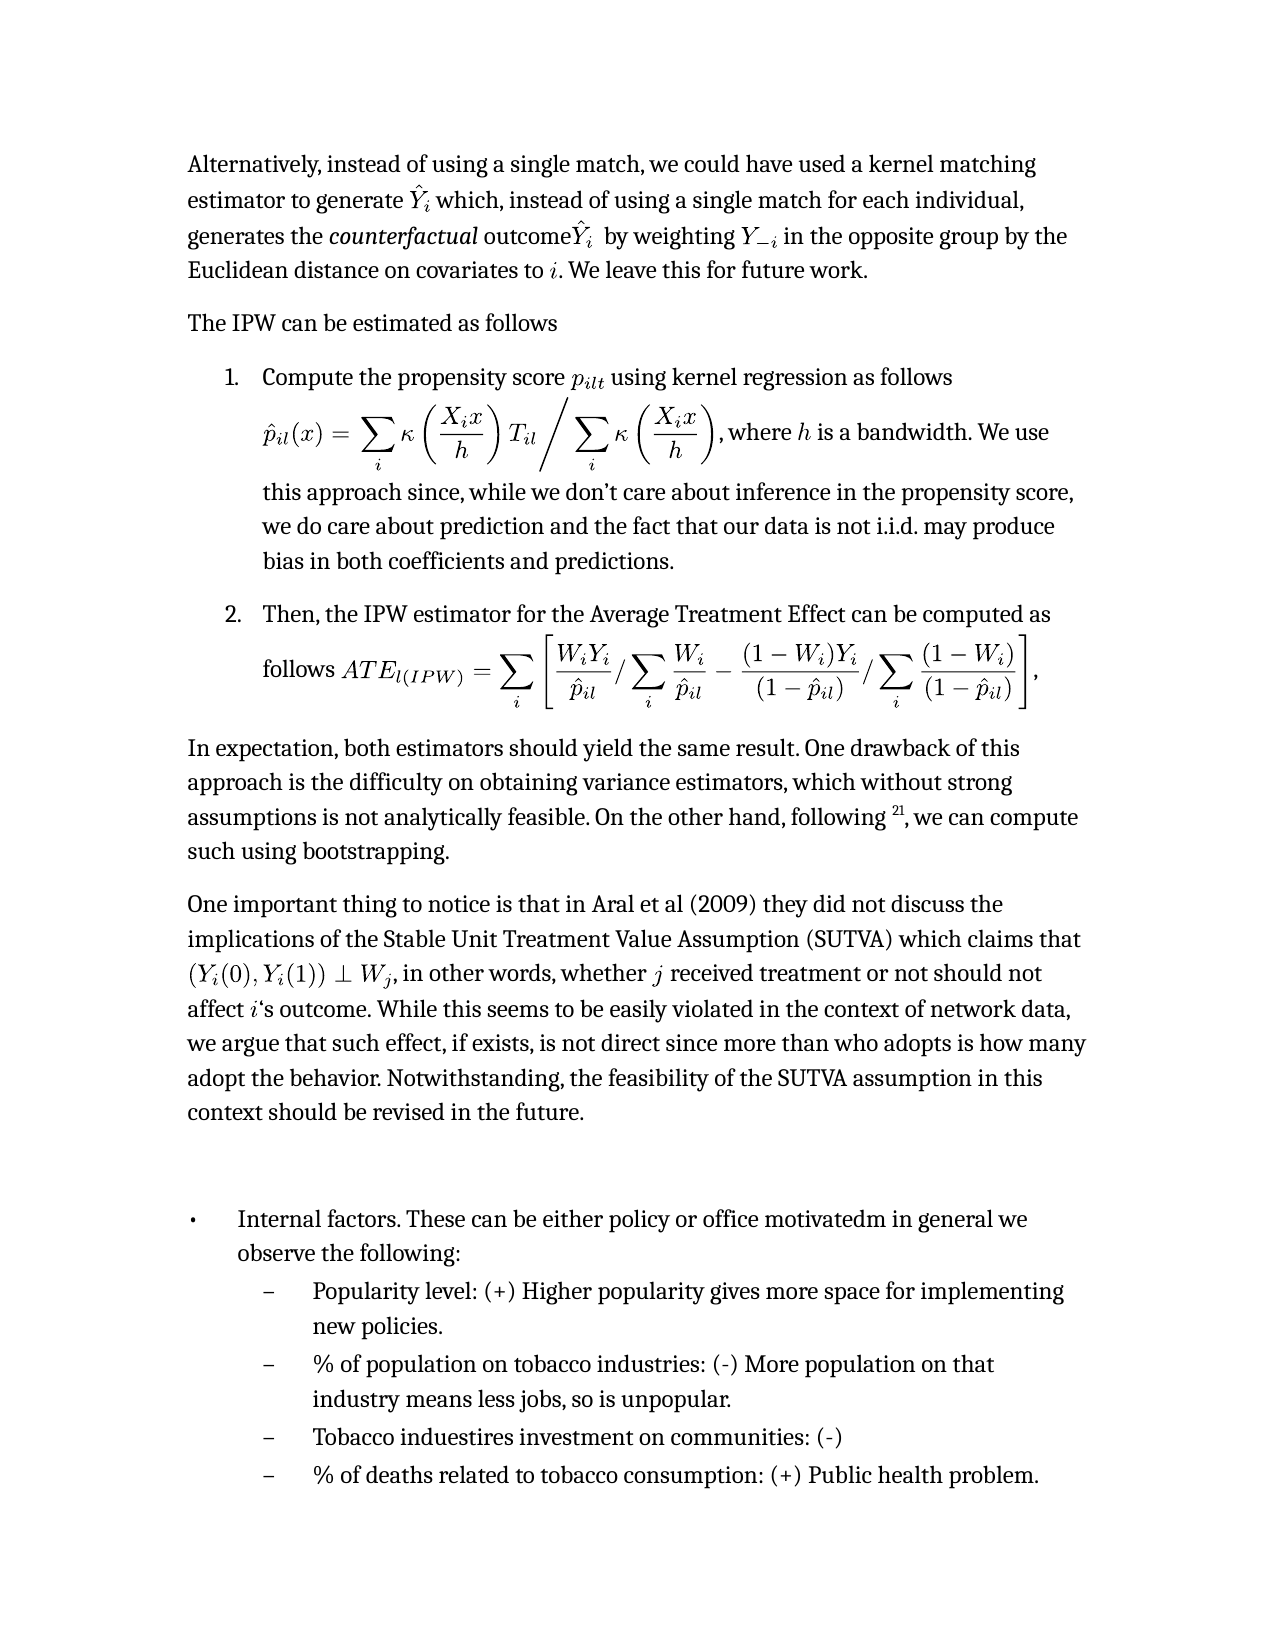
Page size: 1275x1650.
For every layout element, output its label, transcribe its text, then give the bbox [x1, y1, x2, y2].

list % of population on tobacco industries: (-) More population on that industry means less jobs, so is unpopular. [262, 1350, 1087, 1413]
list Tobacco induestires investment on communities: (-) [262, 1423, 1087, 1451]
list Compute the propensity score using kernel regression as follows , where is a bandwidth. We use this approach since, while we don’t care about inference in the propensity score, we do care about prediction and the fact that our data is not i.i.d. may produce bias in both coefficients and predictions. [225, 363, 1087, 575]
text One important thing to notice is that in Aral et al (2009) they did not discuss the implications of the Stable Unit Treatment Value Assumption (SUTVA) which claims that , in other words, whether received treatment or not should not affect ‘s outcome. While this seems to be easily violated in the context of network data, we argue that such effect, if exists, is not direct since more than who adopts is how many adopt the behavior. Notwithstanding, the feasibility of the SUTVA assumption in this context should be revised in the future. [187, 890, 1087, 1127]
list Popularity level: (+) Higher popularity gives more space for implementing new policies. [262, 1277, 1087, 1341]
list Internal factors. These can be either policy or office motivatedm in general we observe the following: [187, 1204, 1087, 1268]
list % of deaths related to tobacco consumption: (+) Public health problem. [262, 1461, 1087, 1490]
text The IPW can be estimated as follows [187, 309, 1087, 338]
text Alternatively, instead of using a single match, we could have used a kernel matching estimator to generate which, instead of using a single match for each individual, generates the counterfactual outcome by weighting in the opposite group by the Euclidean distance on covariates to . We leave this for future work. [187, 150, 1087, 285]
text In expectation, both estimators should yield the same result. One drawback of this approach is the difficulty on obtaining variance estimators, which without strong assumptions is not analytically feasible. On the other hand, following 21⁠, we can compute such using bootstrapping. [187, 734, 1087, 866]
list Then, the IPW estimator for the Average Treatment Effect can be computed as follows , [225, 600, 1087, 709]
